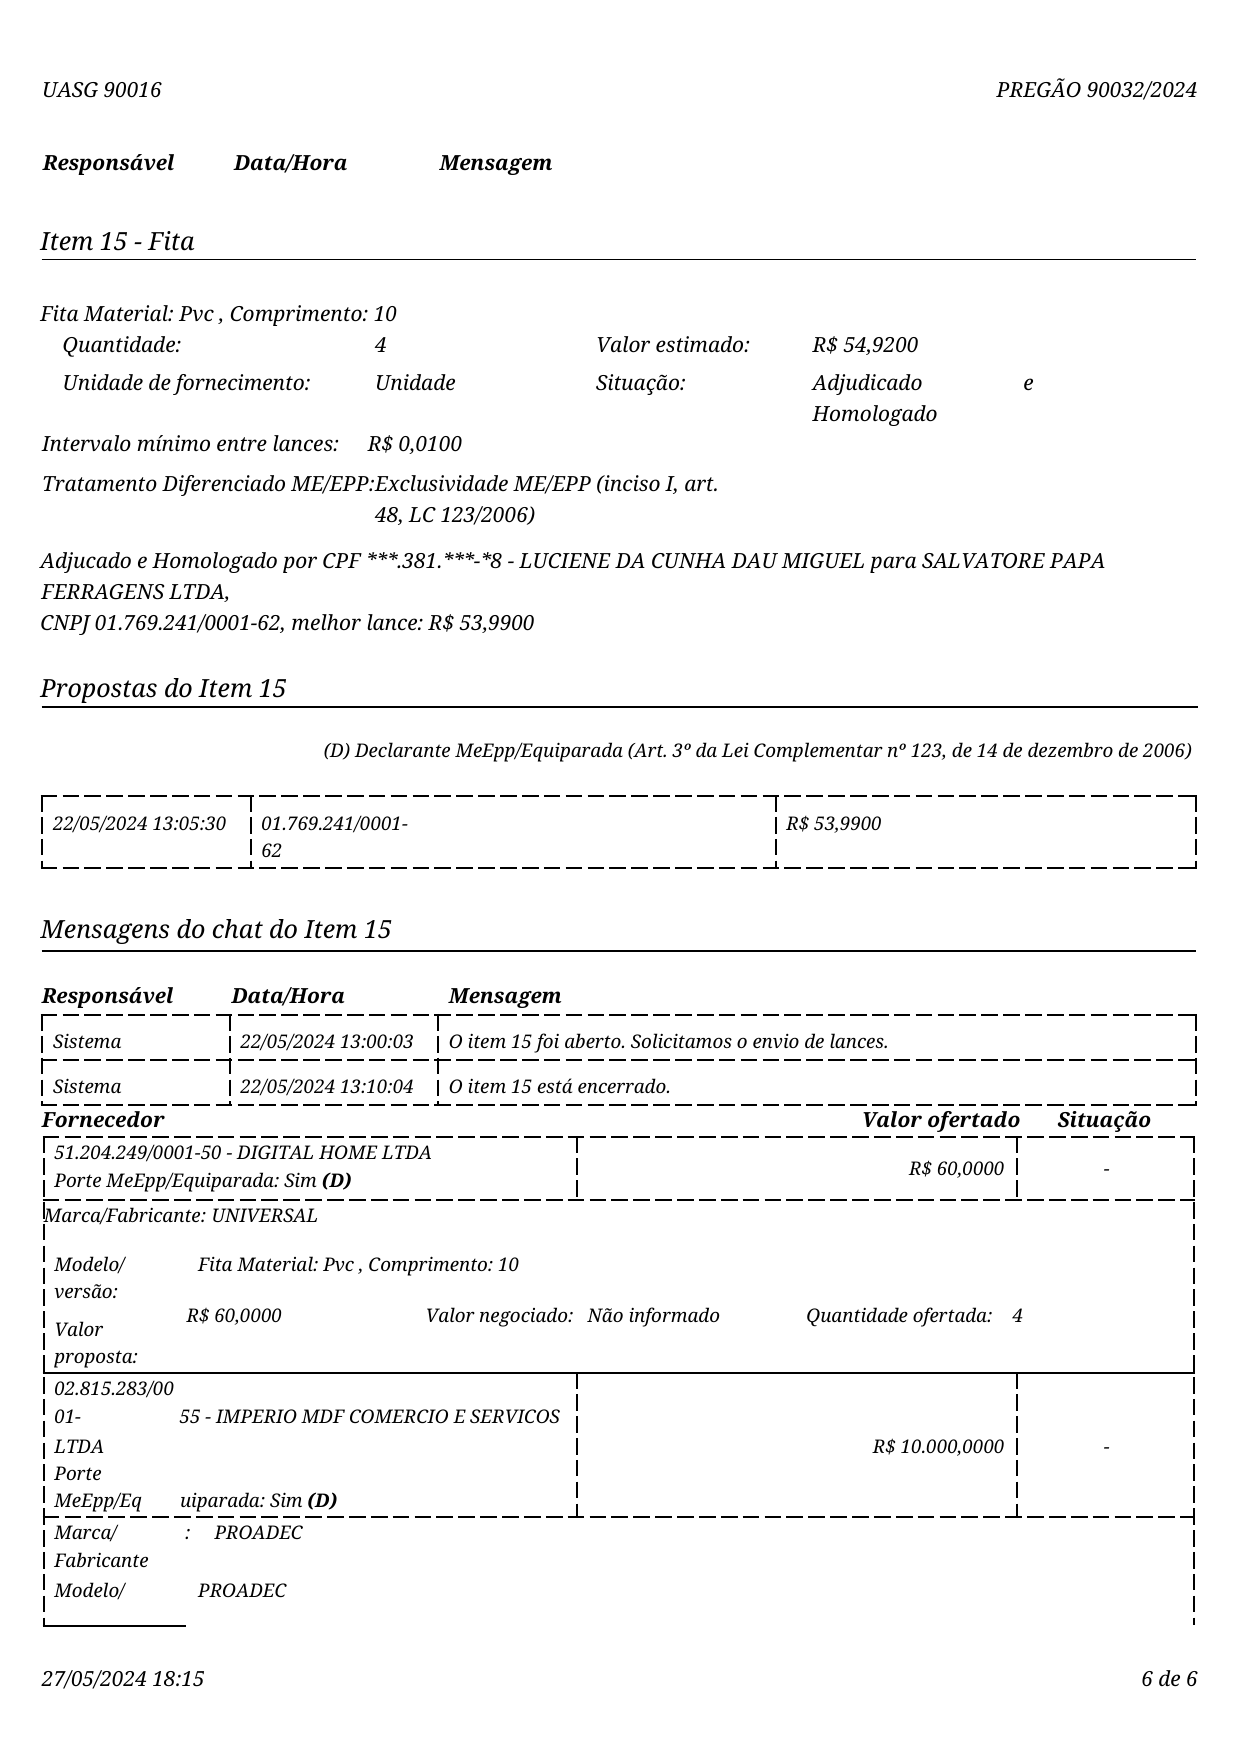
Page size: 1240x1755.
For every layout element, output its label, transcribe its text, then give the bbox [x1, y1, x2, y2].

table_cell uiparada: Sim (D) [186, 1432, 577, 1516]
text Fornecedor Valor ofertado Situação [42, 1106, 1200, 1134]
table_cell [1031, 1250, 1194, 1299]
table_cell O item 15 foi aberto. Solicitamos o envio de lances. [438, 1014, 1196, 1059]
table_cell [776, 867, 1196, 950]
table_cell PROADEC [186, 1576, 577, 1625]
table_cell Fita Material: Pvc , Comprimento: 10 [186, 1250, 577, 1299]
table_header 4 Unidade [375, 330, 596, 429]
table_cell 22/05/2024 13:10:04 [230, 1059, 438, 1103]
table_cell Sistema [42, 1059, 230, 1103]
text Propostas do Item 15 [40, 671, 1200, 705]
table_header Quantidade: Unidade de fornecimento: [63, 330, 375, 429]
table_header [438, 795, 776, 867]
table_cell [577, 1516, 787, 1576]
table_cell [438, 867, 776, 950]
table_header [1017, 1136, 1031, 1199]
table_cell [1031, 1299, 1194, 1372]
table_header - [1031, 1136, 1194, 1199]
table_cell R$ 60,0000 Valor negociado: [186, 1299, 577, 1372]
table_header Valor estimado: Situação: [596, 330, 812, 429]
table_cell Mensagem [438, 952, 776, 1014]
table_cell : PROADEC [186, 1516, 577, 1576]
table_cell Responsável Data/Hora [42, 952, 438, 1014]
table_header [577, 1136, 787, 1199]
text Intervalo mínimo entre lances: R$ 0,0100 [42, 429, 1200, 457]
table_cell Não informado [577, 1299, 787, 1372]
table_cell [788, 1576, 1031, 1625]
table_header 01.769.241/0001-62 [251, 795, 438, 867]
table_header R$ 54,9200 Adjudicado e Homologado [813, 330, 1036, 429]
table_cell [577, 1199, 787, 1250]
table_cell Modelo/versão: Valor proposta: [44, 1250, 186, 1372]
text Item 15 - Fita [40, 223, 1200, 257]
table_cell 02.815.283/0001- [44, 1374, 186, 1432]
table_cell [1017, 1374, 1031, 1432]
text Tratamento Diferenciado ME/EPP: Exclusividade ME/EPP (inciso I, art. [42, 469, 1200, 497]
table_cell [577, 1576, 787, 1625]
table_cell [776, 952, 1196, 1014]
table_cell [577, 1432, 787, 1516]
table_header R$ 53,9900 [776, 795, 1196, 867]
table_cell 22/05/2024 13:00:03 [230, 1014, 438, 1059]
table_cell - [1031, 1432, 1194, 1516]
text 48, LC 123/2006) [375, 500, 1200, 528]
table_cell [788, 1374, 1017, 1432]
table_cell Marca/Fabricante [44, 1516, 186, 1576]
text CNPJ 01.769.241/0001-62, melhor lance: R$ 53,9900 [40, 608, 1200, 637]
table_header R$ 60,0000 [788, 1136, 1017, 1199]
text Fita Material: Pvc , Comprimento: 10 [40, 299, 1200, 327]
table_cell [1031, 1576, 1194, 1625]
table_cell Sistema [42, 1014, 230, 1059]
table_header 51.204.249/0001-50 - DIGITAL HOME LTDA Porte MeEpp/Equiparada: Sim (D) [44, 1136, 577, 1199]
table_cell [788, 1199, 1031, 1250]
table_cell LTDA Porte MeEpp/Eq [44, 1432, 186, 1516]
table_cell [788, 1250, 1031, 1299]
table_cell [1031, 1199, 1194, 1250]
table_cell [577, 1374, 787, 1432]
table_header 22/05/2024 13:05:30 [42, 795, 251, 867]
text Adjucado e Homologado por CPF ***.381.***-*8 - LUCIENE DA CUNHA DAU MIGUEL para SALVATORE PAPA FERRAGENS LTDA, [40, 546, 1200, 606]
table_cell 55 - IMPERIO MDF COMERCIO E SERVICOS [186, 1374, 577, 1432]
table_cell Marca/Fabricante: UNIVERSAL [44, 1199, 577, 1250]
table_cell [1031, 1374, 1194, 1432]
text (D) Declarante MeEpp/Equiparada (Art. 3º da Lei Complementar nº 123, de 14 de dezembro de 2006) [42, 738, 1194, 763]
table_cell O item 15 está encerrado. [438, 1059, 1196, 1103]
table_cell Modelo/ [44, 1576, 186, 1625]
table_cell 4 [1002, 1299, 1031, 1372]
table_cell [1017, 1432, 1031, 1516]
table_cell [1031, 1516, 1194, 1576]
table_cell [788, 1516, 1031, 1576]
table_cell R$ 10.000,0000 [788, 1432, 1017, 1516]
table_cell Quantidade ofertada: [788, 1299, 1002, 1372]
table_cell [577, 1250, 787, 1299]
table_cell Mensagens do chat do Item 15 [42, 867, 438, 950]
